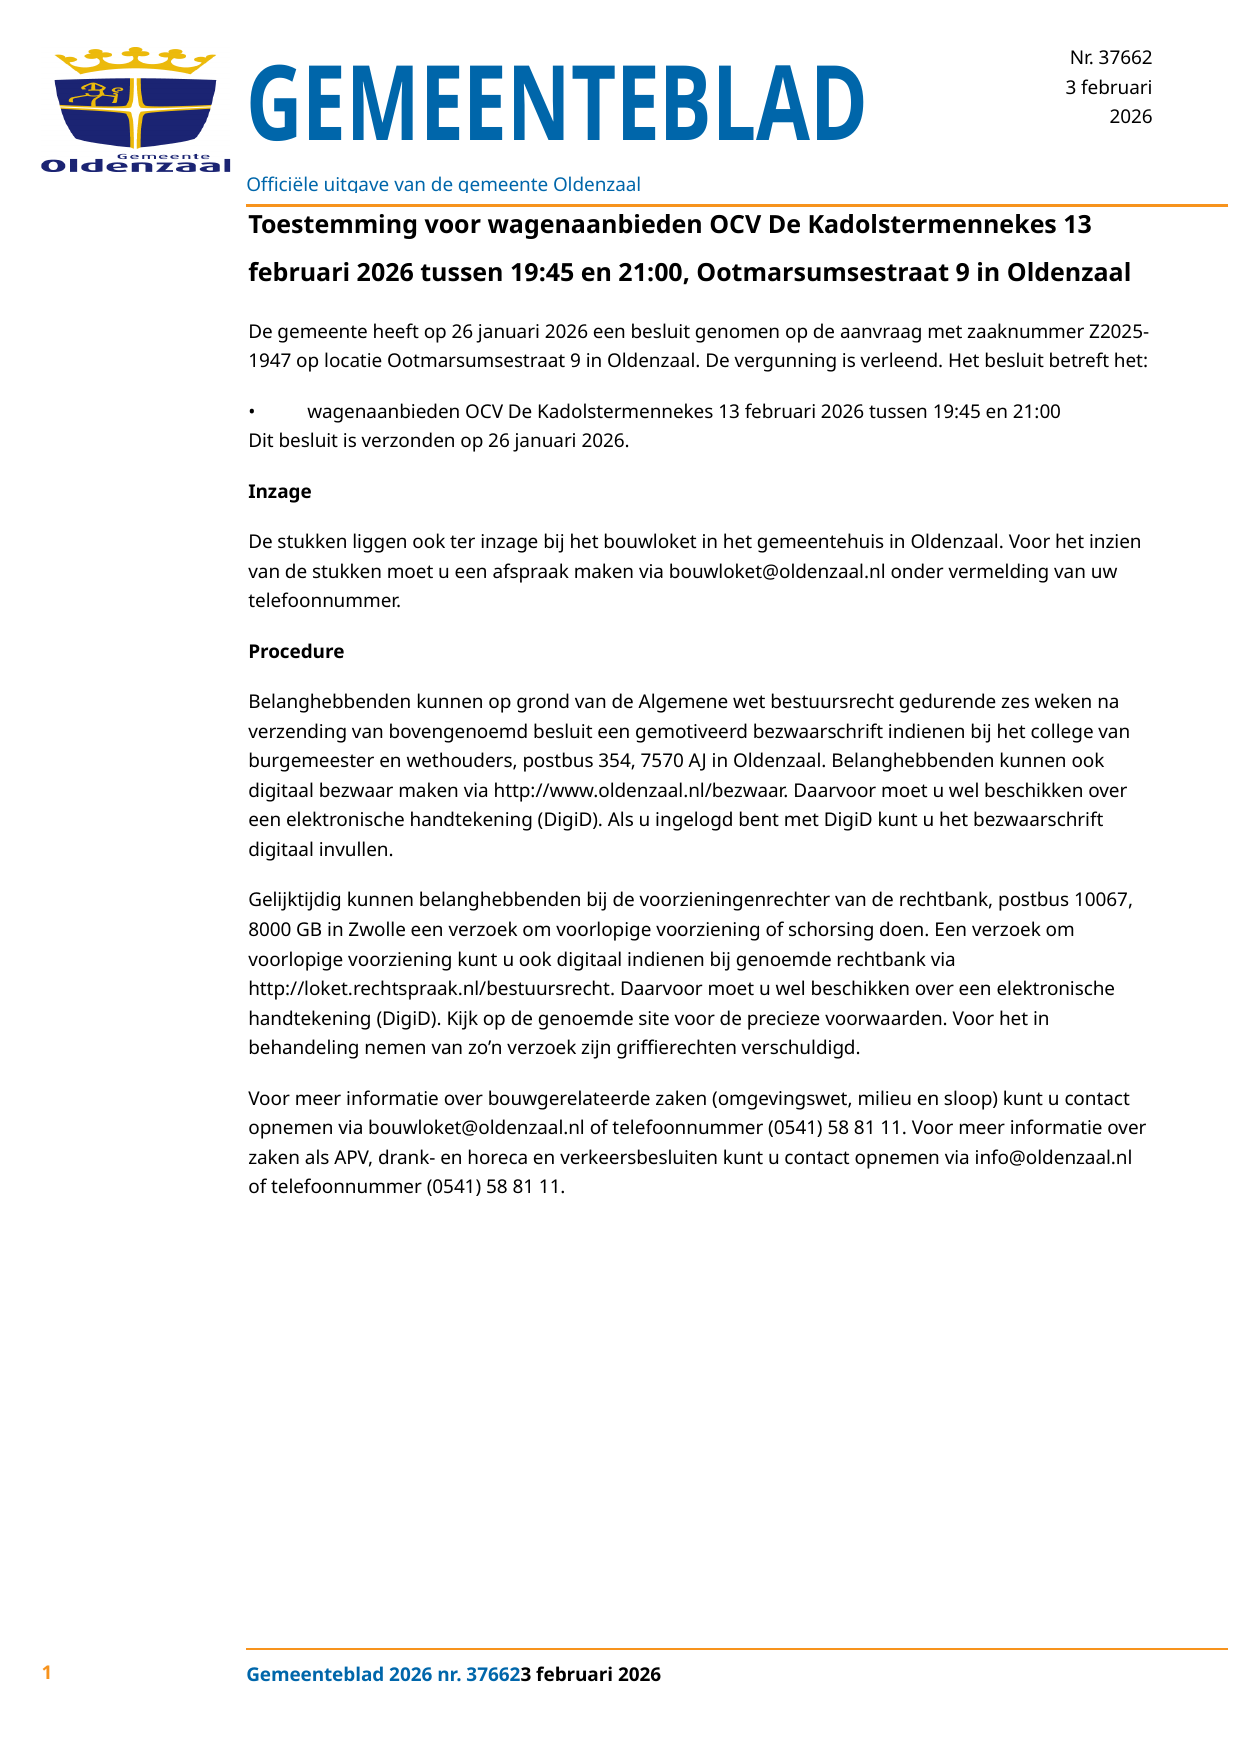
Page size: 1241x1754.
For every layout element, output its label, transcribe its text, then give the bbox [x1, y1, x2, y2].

text Gelijktijdig kunnen belanghebbenden bij de voorzieningenrechter van de rechtbank, postbus 10067, 8000 GB in Zwolle een verzoek om voorlopige voorziening of schorsing doen. Een verzoek om voorlopige voorziening kunt u ook digitaal indienen bij genoemde rechtbank via http://loket.rechtspraak.nl/bestuursrecht. Daarvoor moet u wel beschikken over een elektronische handtekening (DigiD). Kijk op de genoemde site voor de precieze voorwaarden. Voor het in behandeling nemen van zo’n verzoek zijn griffierechten verschuldigd. [248, 887, 1152, 1060]
text Inzage [248, 478, 1152, 504]
text Toestemming voor wagenaanbieden OCV De Kadolstermennekes 13 februari 2026 tussen 19:45 en 21:00, Ootmarsumsestraat 9 in Oldenzaal [248, 207, 1152, 288]
text De stukken liggen ook ter inzage bij het bouwloket in het gemeentehuis in Oldenzaal. Voor het inzien van de stukken moet u een afspraak maken via bouwloket@oldenzaal.nl onder vermelding van uw telefoonnummer. [248, 528, 1152, 613]
text Voor meer informatie over bouwgerelateerde zaken (omgevingswet, milieu en sloop) kunt u contact opnemen via bouwloket@oldenzaal.nl of telefoonnummer (0541) 58 81 11. Voor meer informatie over zaken als APV, drank- en horeca en verkeersbesluiten kunt u contact opnemen via info@oldenzaal.nl of telefoonnummer (0541) 58 81 11. [248, 1085, 1152, 1199]
text Dit besluit is verzonden op 26 januari 2026. [248, 427, 1152, 453]
list wagenaanbieden OCV De Kadolstermennekes 13 februari 2026 tussen 19:45 en 21:00 [248, 398, 1152, 424]
text Belanghebbenden kunnen op grond van de Algemene wet bestuursrecht gedurende zes weken na verzending van bovengenoemd besluit een gemotiveerd bezwaarschrift indienen bij het college van burgemeester en wethouders, postbus 354, 7570 AJ in Oldenzaal. Belanghebbenden kunnen ook digitaal bezwaar maken via http://www.oldenzaal.nl/bezwaar. Daarvoor moet u wel beschikken over een elektronische handtekening (DigiD). Als u ingelogd bent met DigiD kunt u het bezwaarschrift digitaal invullen. [248, 688, 1152, 862]
text Procedure [248, 638, 1152, 664]
text De gemeente heeft op 26 januari 2026 een besluit genomen op de aanvraag met zaaknummer Z2025-1947 op locatie Ootmarsumsestraat 9 in Oldenzaal. De vergunning is verleend. Het besluit betreft het: [248, 318, 1152, 373]
picture [41, 47, 231, 172]
